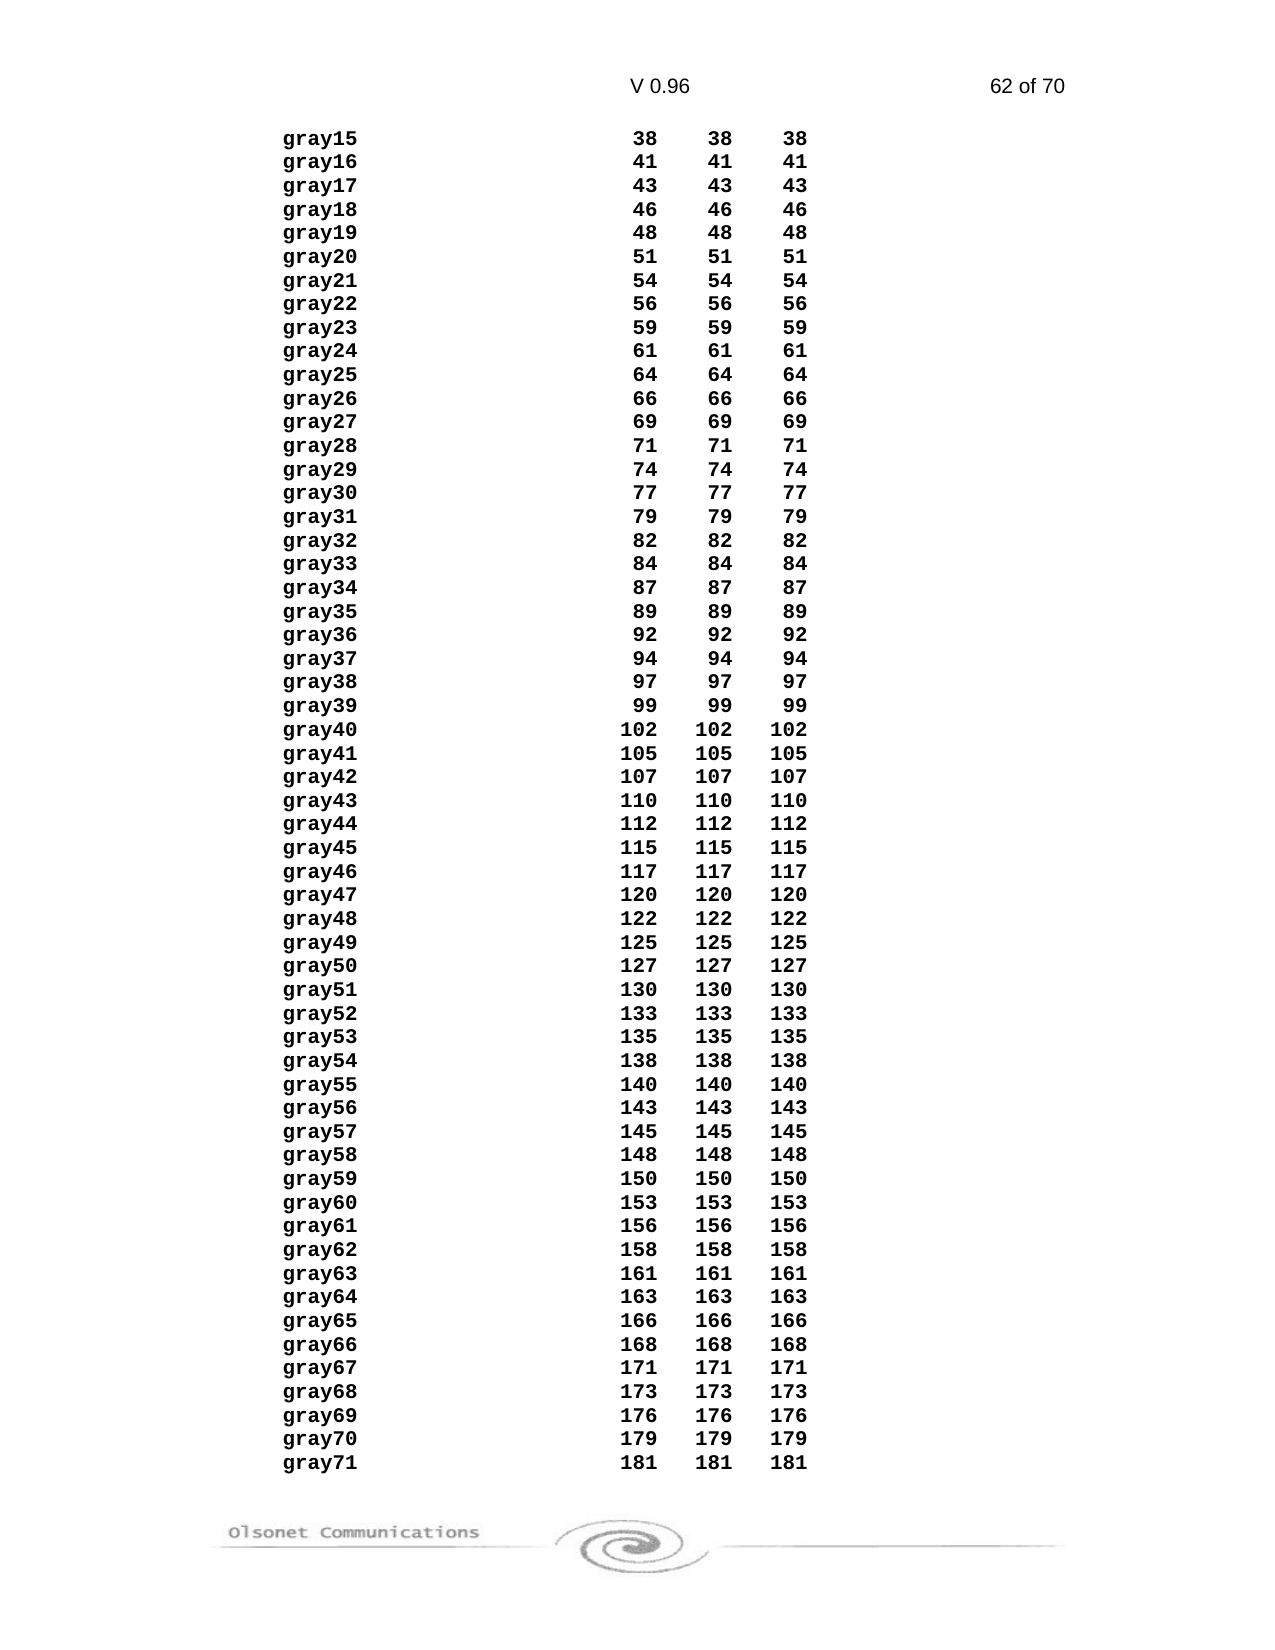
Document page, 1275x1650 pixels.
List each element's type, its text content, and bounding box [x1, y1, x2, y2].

text gray37 94 94 94 [282, 648, 1065, 672]
text gray51 130 130 130 [282, 979, 1065, 1003]
text gray52 133 133 133 [282, 1003, 1065, 1026]
text gray63 161 161 161 [282, 1263, 1065, 1286]
text gray67 171 171 171 [282, 1357, 1065, 1381]
text gray71 181 181 181 [282, 1452, 1065, 1476]
text gray15 38 38 38 [282, 128, 1065, 151]
text gray25 64 64 64 [282, 364, 1065, 388]
text gray50 127 127 127 [282, 955, 1065, 979]
text gray69 176 176 176 [282, 1404, 1065, 1428]
text gray28 71 71 71 [282, 435, 1065, 459]
text gray47 120 120 120 [282, 884, 1065, 908]
text gray42 107 107 107 [282, 766, 1065, 790]
text gray58 148 148 148 [282, 1144, 1065, 1168]
text gray46 117 117 117 [282, 861, 1065, 884]
text gray41 105 105 105 [282, 742, 1065, 766]
text gray45 115 115 115 [282, 837, 1065, 861]
text gray24 61 61 61 [282, 341, 1065, 364]
text gray18 46 46 46 [282, 199, 1065, 222]
text gray20 51 51 51 [282, 246, 1065, 269]
text gray33 84 84 84 [282, 553, 1065, 577]
text gray39 99 99 99 [282, 695, 1065, 719]
text gray70 179 179 179 [282, 1428, 1065, 1452]
text gray48 122 122 122 [282, 908, 1065, 932]
text gray32 82 82 82 [282, 530, 1065, 553]
text gray68 173 173 173 [282, 1381, 1065, 1404]
text gray34 87 87 87 [282, 577, 1065, 601]
text gray19 48 48 48 [282, 222, 1065, 246]
text gray56 143 143 143 [282, 1097, 1065, 1121]
text gray40 102 102 102 [282, 719, 1065, 742]
text gray55 140 140 140 [282, 1073, 1065, 1097]
text gray49 125 125 125 [282, 932, 1065, 955]
text gray61 156 156 156 [282, 1215, 1065, 1239]
text gray27 69 69 69 [282, 411, 1065, 435]
text gray57 145 145 145 [282, 1121, 1065, 1144]
text gray62 158 158 158 [282, 1239, 1065, 1263]
text gray26 66 66 66 [282, 388, 1065, 411]
text gray54 138 138 138 [282, 1050, 1065, 1073]
text gray38 97 97 97 [282, 672, 1065, 695]
text gray30 77 77 77 [282, 482, 1065, 506]
text gray59 150 150 150 [282, 1168, 1065, 1192]
text gray16 41 41 41 [282, 151, 1065, 175]
text gray36 92 92 92 [282, 624, 1065, 648]
text gray44 112 112 112 [282, 813, 1065, 837]
text gray53 135 135 135 [282, 1026, 1065, 1050]
text gray65 166 166 166 [282, 1310, 1065, 1334]
text gray31 79 79 79 [282, 506, 1065, 530]
text gray21 54 54 54 [282, 269, 1065, 293]
text gray64 163 163 163 [282, 1286, 1065, 1310]
text gray22 56 56 56 [282, 293, 1065, 317]
text gray17 43 43 43 [282, 175, 1065, 199]
text gray43 110 110 110 [282, 790, 1065, 813]
text gray60 153 153 153 [282, 1192, 1065, 1215]
text gray23 59 59 59 [282, 317, 1065, 341]
picture [210, 1504, 1065, 1596]
text gray29 74 74 74 [282, 459, 1065, 482]
text gray66 168 168 168 [282, 1334, 1065, 1357]
text gray35 89 89 89 [282, 601, 1065, 624]
